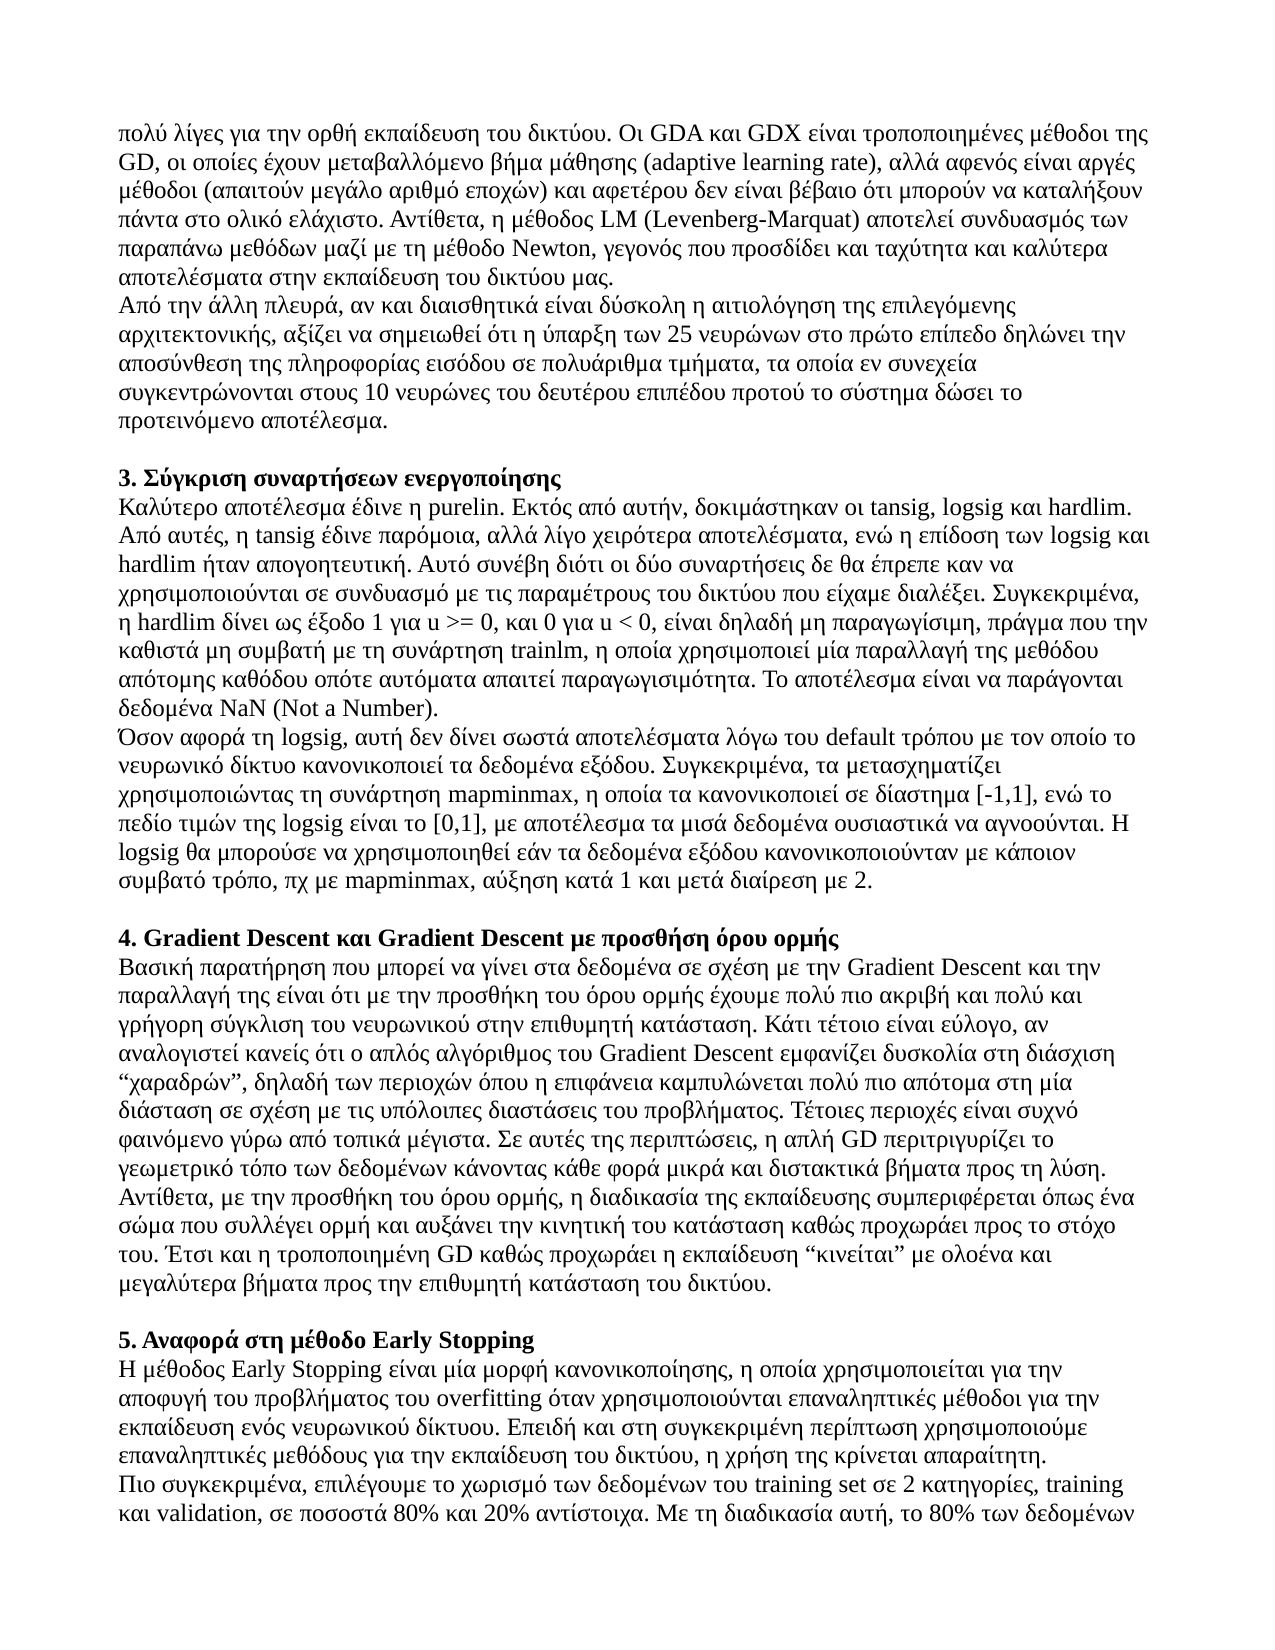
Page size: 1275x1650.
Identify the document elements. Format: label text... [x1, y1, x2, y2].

text 5. Αναφορά στη μέθοδο Early Stopping [118, 1326, 1157, 1354]
text 4. Gradient Descent και Gradient Descent με προσθήση όρου ορμής [118, 923, 1157, 952]
text Από την άλλη πλευρά, αν και διαισθητικά είναι δύσκολη η αιτιολόγηση της επιλεγόμενης αρχιτεκτονικής, αξίζει να σημειωθεί ότι η ύπαρξη των 25 νευρώνων στο πρώτο επίπεδο δηλώνει την αποσύνθεση της πληροφορίας εισόδου σε πολυάριθμα τμήματα, τα οποία εν συνεχεία συγκεντρώνονται στους 10 νευρώνες του δευτέρου επιπέδου προτού το σύστημα δώσει το προτεινόμενο αποτέλεσμα. [118, 291, 1157, 434]
text πολύ λίγες για την ορθή εκπαίδευση του δικτύου. Οι GDA και GDX είναι τροποποιημένες μέθοδοι της GD, οι οποίες έχουν μεταβαλλόμενο βήμα μάθησης (adaptive learning rate), αλλά αφενός είναι αργές μέθοδοι (απαιτούν μεγάλο αριθμό εποχών) και αφετέρου δεν είναι βέβαιο ότι μπορούν να καταλήξουν πάντα στο ολικό ελάχιστο. Αντίθετα, η μέθοδος LM (Levenberg-Marquat) αποτελεί συνδυασμός των παραπάνω μεθόδων μαζί με τη μέθοδο Newton, γεγονός που προσδίδει και ταχύτητα και καλύτερα αποτελέσματα στην εκπαίδευση του δικτύου μας. [118, 118, 1157, 291]
text Βασική παρατήρηση που μπορεί να γίνει στα δεδομένα σε σχέση με την Gradient Descent και την παραλλαγή της είναι ότι με την προσθήκη του όρου ορμής έχουμε πολύ πιο ακριβή και πολύ και γρήγορη σύγκλιση του νευρωνικού στην επιθυμητή κατάσταση. Κάτι τέτοιο είναι εύλογο, αν αναλογιστεί κανείς ότι ο απλός αλγόριθμος του Gradient Descent εμφανίζει δυσκολία στη διάσχιση “χαραδρών”, δηλαδή των περιοχών όπου η επιφάνεια καμπυλώνεται πολύ πιο απότομα στη μία διάσταση σε σχέση με τις υπόλοιπες διαστάσεις του προβλήματος. Τέτοιες περιοχές είναι συχνό φαινόμενο γύρω από τοπικά μέγιστα. Σε αυτές της περιπτώσεις, η απλή GD περιτριγυρίζει το γεωμετρικό τόπο των δεδομένων κάνοντας κάθε φορά μικρά και διστακτικά βήματα προς τη λύση. Αντίθετα, με την προσθήκη του όρου ορμής, η διαδικασία της εκπαίδευσης συμπεριφέρεται όπως ένα σώμα που συλλέγει ορμή και αυξάνει την κινητική του κατάσταση καθώς προχωράει προς το στόχο του. Έτσι και η τροποποιημένη GD καθώς προχωράει η εκπαίδευση “κινείται” με ολοένα και μεγαλύτερα βήματα προς την επιθυμητή κατάσταση του δικτύου. [118, 952, 1157, 1297]
text Η μέθοδος Early Stopping είναι μία μορφή κανονικοποίησης, η οποία χρησιμοποιείται για την αποφυγή του προβλήματος του overfitting όταν χρησιμοποιούνται επαναληπτικές μέθοδοι για την εκπαίδευση ενός νευρωνικού δίκτυου. Επειδή και στη συγκεκριμένη περίπτωση χρησιμοποιούμε επαναληπτικές μεθόδους για την εκπαίδευση του δικτύου, η χρήση της κρίνεται απαραίτητη. [118, 1354, 1157, 1469]
text 3. Σύγκριση συναρτήσεων ενεργοποίησης [118, 463, 1157, 492]
text Πιο συγκεκριμένα, επιλέγουμε το χωρισμό των δεδομένων του training set σε 2 κατηγορίες, training και validation, σε ποσοστά 80% και 20% αντίστοιχα. Με τη διαδικασία αυτή, το 80% των δεδομένων [118, 1469, 1157, 1527]
text Όσον αφορά τη logsig, αυτή δεν δίνει σωστά αποτελέσματα λόγω του default τρόπου με τον οποίο το νευρωνικό δίκτυο κανονικοποιεί τα δεδομένα εξόδου. Συγκεκριμένα, τα μετασχηματίζει χρησιμοποιώντας τη συνάρτηση mapminmax, η οποία τα κανονικοποιεί σε δίαστημα [-1,1], ενώ το πεδίο τιμών της logsig είναι το [0,1], με αποτέλεσμα τα μισά δεδομένα ουσιαστικά να αγνοούνται. Η logsig θα μπορούσε να χρησιμοποιηθεί εάν τα δεδομένα εξόδου κανονικοποιούνταν με κάποιον συμβατό τρόπο, πχ με mapminmax, αύξηση κατά 1 και μετά διαίρεση με 2. [118, 722, 1157, 894]
text Καλύτερο αποτέλεσμα έδινε η purelin. Εκτός από αυτήν, δοκιμάστηκαν οι tansig, logsig και hardlim. Από αυτές, η tansig έδινε παρόμοια, αλλά λίγο χειρότερα αποτελέσματα, ενώ η επίδοση των logsig και hardlim ήταν απογοητευτική. Αυτό συνέβη διότι οι δύο συναρτήσεις δε θα έπρεπε καν να χρησιμοποιούνται σε συνδυασμό με τις παραμέτρους του δικτύου που είχαμε διαλέξει. Συγκεκριμένα, η hardlim δίνει ως έξοδο 1 για u >= 0, και 0 για u < 0, είναι δηλαδή μη παραγωγίσιμη, πράγμα που την καθιστά μη συμβατή με τη συνάρτηση trainlm, η οποία χρησιμοποιεί μία παραλλαγή της μεθόδου απότομης καθόδου οπότε αυτόματα απαιτεί παραγωγισιμότητα. Το αποτέλεσμα είναι να παράγονται δεδομένα NaN (Not a Number). [118, 492, 1157, 722]
